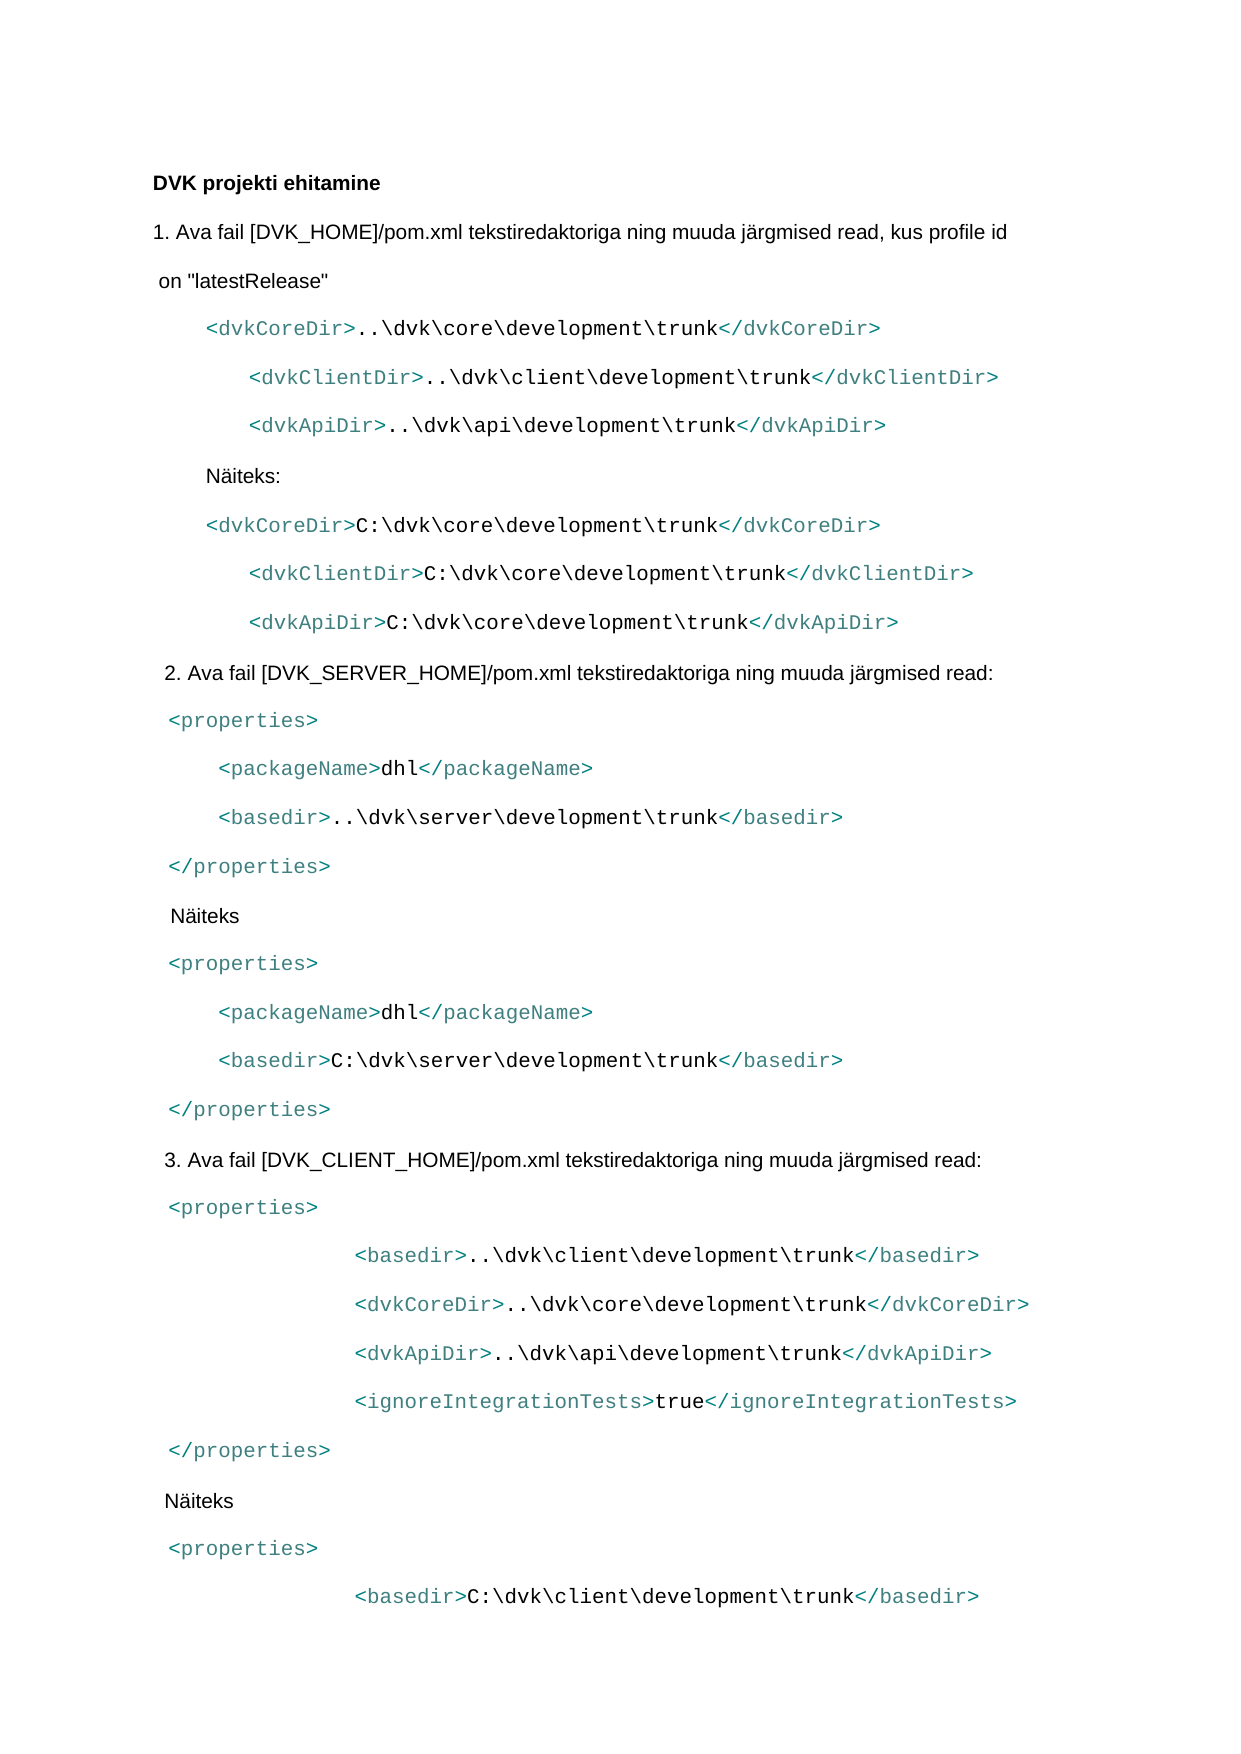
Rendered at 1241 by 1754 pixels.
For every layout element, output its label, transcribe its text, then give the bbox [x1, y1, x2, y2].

text </properties> [118, 1440, 1122, 1464]
text <packageName>dhl</packageName> [118, 1002, 1122, 1026]
text <dvkCoreDir>C:\dvk\core\development\trunk</dvkCoreDir> [118, 515, 1122, 538]
text on "latestRelease" [118, 269, 1122, 293]
text 2. Ava fail [DVK_SERVER_HOME]/pom.xml tekstiredaktoriga ning muuda järgmised read: [118, 661, 1122, 685]
text 3. Ava fail [DVK_CLIENT_HOME]/pom.xml tekstiredaktoriga ning muuda järgmised read: [118, 1148, 1122, 1172]
text 1. Ava fail [DVK_HOME]/pom.xml tekstiredaktoriga ning muuda järgmised read, kus profile id [118, 220, 1122, 244]
text </properties> [118, 1099, 1122, 1123]
text <dvkApiDir>..\dvk\api\development\trunk</dvkApiDir> [118, 1343, 1122, 1366]
text <properties> [118, 1197, 1122, 1220]
text <dvkCoreDir>..\dvk\core\development\trunk</dvkCoreDir> [118, 1294, 1122, 1318]
text <dvkClientDir>C:\dvk\core\development\trunk</dvkClientDir> [118, 563, 1122, 587]
text <properties> [118, 710, 1122, 733]
text Näiteks: [118, 464, 1122, 490]
text <properties> [118, 1538, 1122, 1561]
text <basedir>C:\dvk\client\development\trunk</basedir> [118, 1586, 1122, 1610]
text <packageName>dhl</packageName> [118, 758, 1122, 782]
text <dvkApiDir>C:\dvk\core\development\trunk</dvkApiDir> [118, 612, 1122, 636]
text <dvkClientDir>..\dvk\client\development\trunk</dvkClientDir> [118, 367, 1122, 390]
text Näiteks [118, 1489, 1122, 1513]
text <properties> [118, 953, 1122, 977]
text DVK projekti ehitamine [118, 171, 1122, 195]
text <dvkCoreDir>..\dvk\core\development\trunk</dvkCoreDir> [118, 318, 1122, 342]
text </properties> [118, 856, 1122, 879]
text <ignoreIntegrationTests>true</ignoreIntegrationTests> [118, 1391, 1122, 1415]
text <basedir>..\dvk\server\development\trunk</basedir> [118, 807, 1122, 831]
text Näiteks [118, 904, 1122, 928]
text <basedir>C:\dvk\server\development\trunk</basedir> [118, 1051, 1122, 1074]
text <dvkApiDir>..\dvk\api\development\trunk</dvkApiDir> [118, 415, 1122, 439]
text <basedir>..\dvk\client\development\trunk</basedir> [118, 1245, 1122, 1269]
